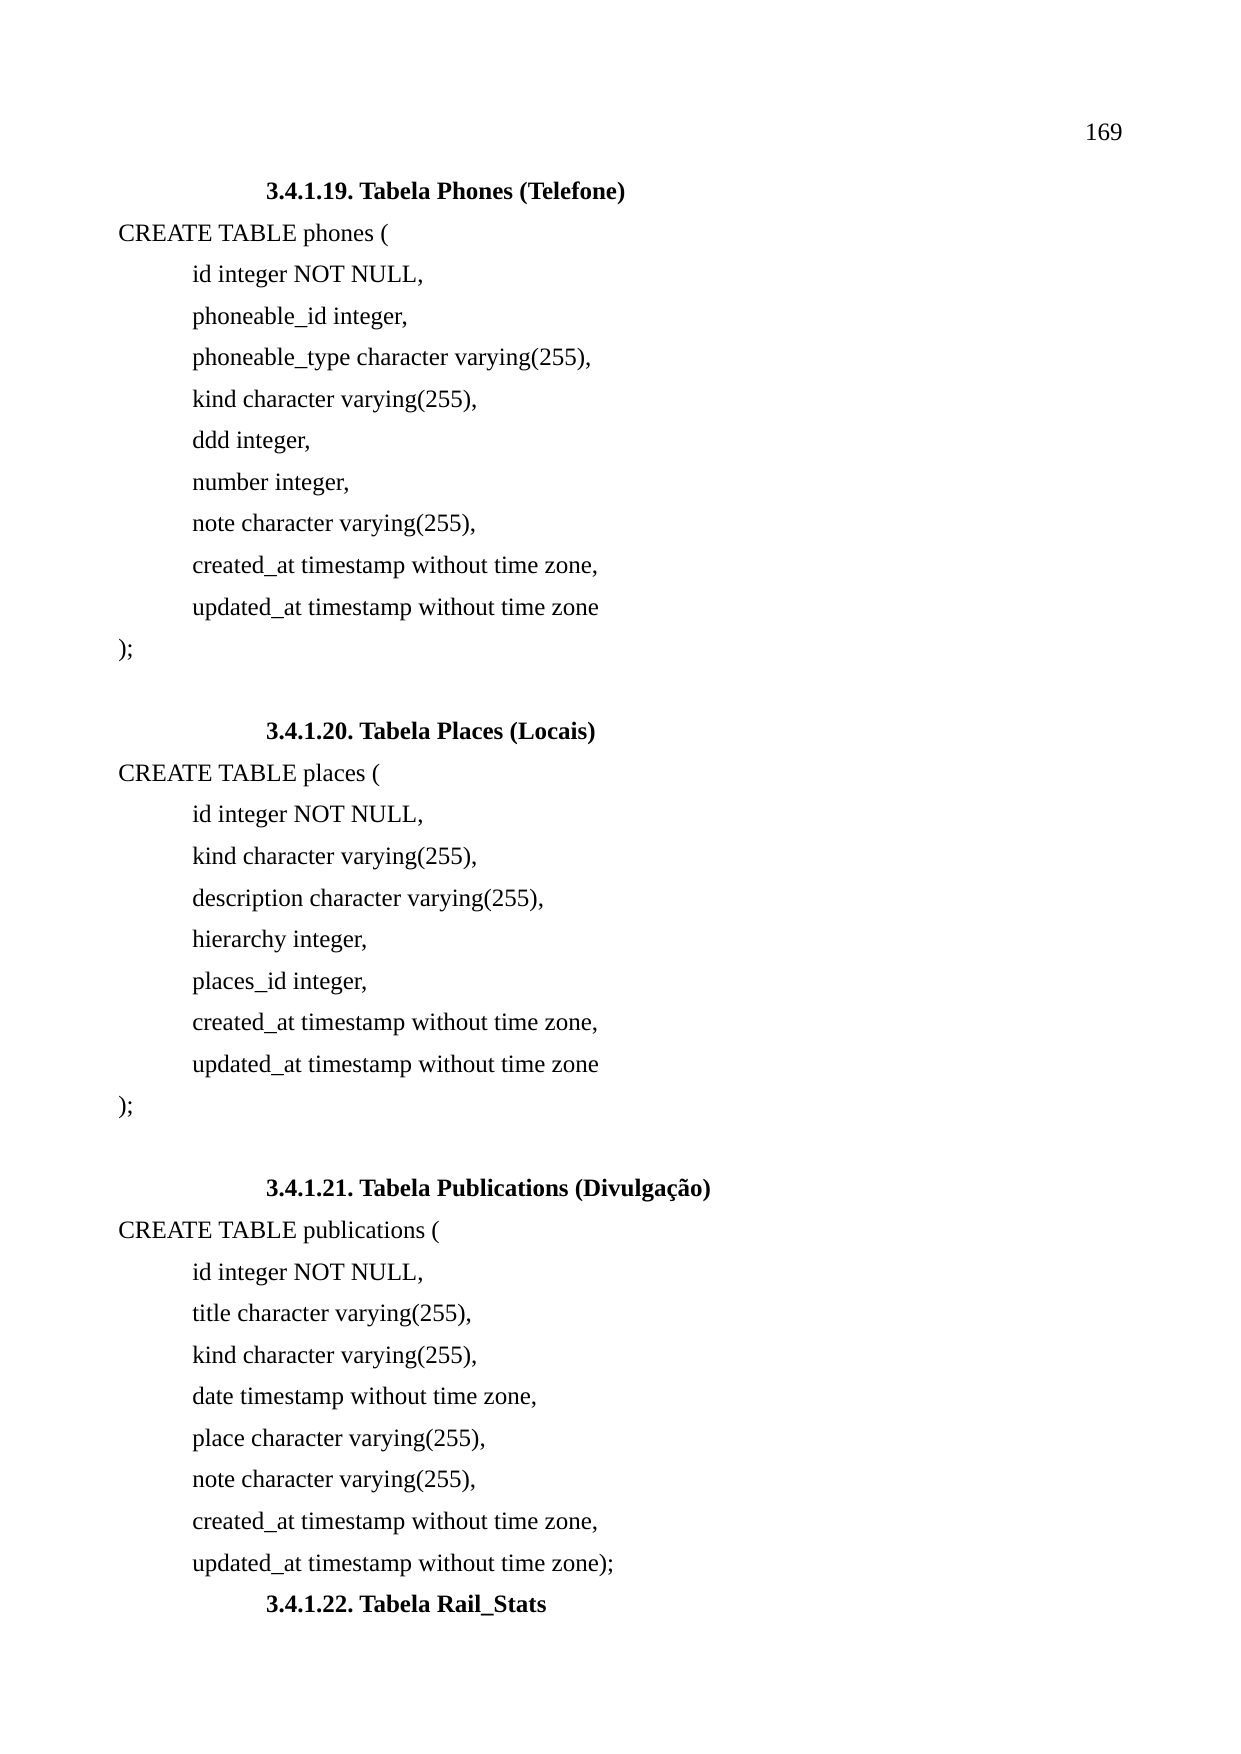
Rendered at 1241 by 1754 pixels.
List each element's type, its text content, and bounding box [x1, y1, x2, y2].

text kind character varying(255), [118, 385, 1122, 413]
text CREATE TABLE phones ( [118, 219, 1122, 246]
text updated_at timestamp without time zone [118, 593, 1122, 620]
text id integer NOT NULL, [118, 260, 1122, 288]
text note character varying(255), [118, 1466, 1122, 1493]
text created_at timestamp without time zone, [118, 551, 1122, 579]
text hierarchy integer, [118, 925, 1122, 953]
text 3.4.1.20. Tabela Places (Locais) [118, 717, 1122, 745]
text title character varying(255), [118, 1299, 1122, 1327]
text CREATE TABLE places ( [118, 759, 1122, 787]
text date timestamp without time zone, [118, 1382, 1122, 1410]
text 3.4.1.22. Tabela Rail_Stats [118, 1590, 1122, 1618]
text phoneable_type character varying(255), [118, 343, 1122, 371]
text updated_at timestamp without time zone); [118, 1549, 1122, 1576]
text description character varying(255), [118, 884, 1122, 911]
text created_at timestamp without time zone, [118, 1008, 1122, 1036]
text phoneable_id integer, [118, 302, 1122, 329]
text id integer NOT NULL, [118, 1258, 1122, 1285]
text id integer NOT NULL, [118, 801, 1122, 828]
text kind character varying(255), [118, 842, 1122, 870]
text kind character varying(255), [118, 1341, 1122, 1368]
text CREATE TABLE publications ( [118, 1216, 1122, 1244]
text number integer, [118, 468, 1122, 496]
text 3.4.1.19. Tabela Phones (Telefone) [118, 177, 1122, 205]
text places_id integer, [118, 967, 1122, 994]
text updated_at timestamp without time zone [118, 1050, 1122, 1078]
text ); [118, 1091, 1122, 1119]
text ddd integer, [118, 426, 1122, 454]
text ); [118, 634, 1122, 662]
text place character varying(255), [118, 1424, 1122, 1452]
text note character varying(255), [118, 509, 1122, 537]
text 3.4.1.21. Tabela Publications (Divulgação) [118, 1174, 1122, 1202]
text created_at timestamp without time zone, [118, 1507, 1122, 1535]
